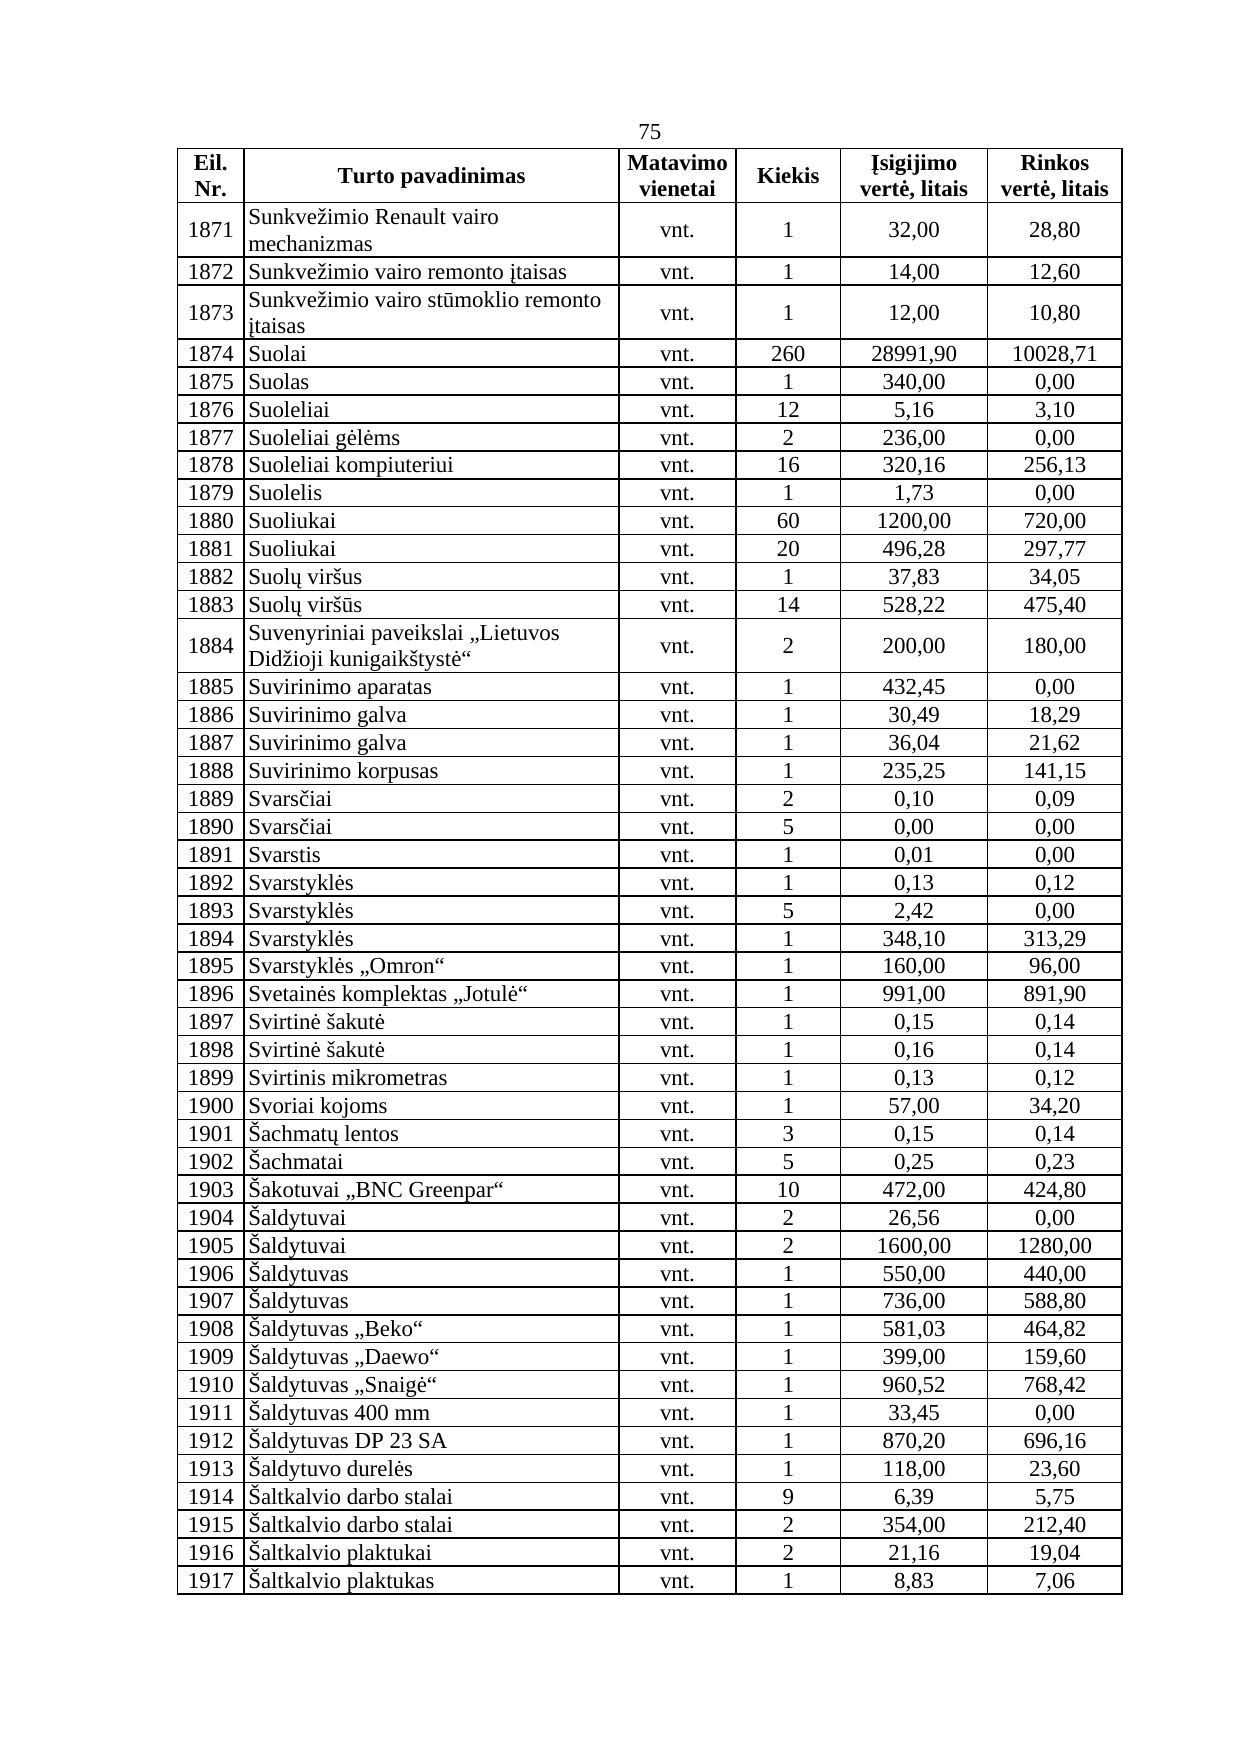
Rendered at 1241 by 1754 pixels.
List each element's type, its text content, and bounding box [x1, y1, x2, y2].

table_cell 1 [737, 286, 840, 338]
table_cell vnt. [620, 535, 735, 562]
table_cell Svarsčiai [245, 785, 618, 811]
table_cell 20 [737, 535, 840, 562]
table_cell 1898 [178, 1036, 243, 1063]
table_cell 0,12 [988, 1064, 1121, 1091]
table_cell Šaltkalvio darbo stalai [245, 1483, 618, 1509]
table_cell 28991,90 [841, 340, 987, 366]
table_cell vnt. [620, 507, 735, 534]
table_cell vnt. [620, 1120, 735, 1146]
table_cell 1888 [178, 757, 243, 783]
table_cell 1876 [178, 396, 243, 422]
table_cell Šaldytuvai [245, 1204, 618, 1230]
table_cell 1 [737, 1427, 840, 1453]
table_cell Šaldytuvo durelės [245, 1455, 618, 1481]
table_cell 3,10 [988, 396, 1121, 422]
table_cell vnt. [620, 286, 735, 338]
table_cell Suoliukai [245, 535, 618, 562]
table_cell 1893 [178, 897, 243, 923]
table_cell 1280,00 [988, 1232, 1121, 1258]
table_cell Suvirinimo galva [245, 729, 618, 756]
table_cell 1894 [178, 925, 243, 951]
table_cell vnt. [620, 757, 735, 783]
table_cell Svoriai kojoms [245, 1092, 618, 1118]
table_cell 297,77 [988, 535, 1121, 562]
table_cell 1 [737, 258, 840, 284]
table_cell 1 [737, 981, 840, 1007]
table_cell 581,03 [841, 1316, 987, 1342]
table_cell vnt. [620, 897, 735, 923]
table_cell 348,10 [841, 925, 987, 951]
table_cell vnt. [620, 1567, 735, 1593]
table_cell Svarstis [245, 841, 618, 867]
table_cell 891,90 [988, 981, 1121, 1007]
table_cell 0,00 [988, 424, 1121, 450]
table_cell 28,80 [988, 203, 1121, 256]
table_cell Šaldytuvas „Snaigė“ [245, 1371, 618, 1398]
table_cell 320,16 [841, 452, 987, 478]
table_cell 1883 [178, 591, 243, 617]
table_cell 354,00 [841, 1511, 987, 1537]
table_cell 1889 [178, 785, 243, 811]
table_cell Svetainės komplektas „Jotulė“ [245, 981, 618, 1007]
table_cell Svarstyklės „Omron“ [245, 953, 618, 979]
table_cell 1878 [178, 452, 243, 478]
table_cell vnt. [620, 480, 735, 506]
table_cell 1886 [178, 701, 243, 728]
table_cell 2 [737, 619, 840, 672]
table_cell 118,00 [841, 1455, 987, 1481]
table_cell 432,45 [841, 673, 987, 700]
table_cell Šachmatų lentos [245, 1120, 618, 1146]
table_cell 736,00 [841, 1288, 987, 1314]
table_cell 1200,00 [841, 507, 987, 534]
table_cell 1902 [178, 1148, 243, 1174]
table_cell vnt. [620, 701, 735, 728]
table_cell vnt. [620, 1232, 735, 1258]
table_cell 1884 [178, 619, 243, 672]
table_cell 768,42 [988, 1371, 1121, 1398]
table_cell 1896 [178, 981, 243, 1007]
table_cell 528,22 [841, 591, 987, 617]
table_cell 33,45 [841, 1399, 987, 1426]
table_header Turto pavadinimas [245, 149, 618, 202]
table_cell 1 [737, 368, 840, 394]
table_cell Suvenyriniai paveikslai „Lietuvos Didžioji kunigaikštystė“ [245, 619, 618, 672]
table_cell vnt. [620, 591, 735, 617]
table_cell 37,83 [841, 563, 987, 589]
table_cell 10 [737, 1176, 840, 1202]
table_cell 12,00 [841, 286, 987, 338]
table_cell vnt. [620, 1204, 735, 1230]
table_cell 1909 [178, 1343, 243, 1370]
table_cell vnt. [620, 869, 735, 895]
table_cell 1901 [178, 1120, 243, 1146]
table_cell vnt. [620, 981, 735, 1007]
table_cell 0,12 [988, 869, 1121, 895]
table_cell 0,00 [988, 673, 1121, 700]
table_cell Sunkvežimio Renault vairo mechanizmas [245, 203, 618, 256]
table_cell 1882 [178, 563, 243, 589]
table_cell 1 [737, 203, 840, 256]
table_cell 1907 [178, 1288, 243, 1314]
table_cell 0,00 [988, 1204, 1121, 1230]
table_cell 720,00 [988, 507, 1121, 534]
table_cell Šaldytuvas DP 23 SA [245, 1427, 618, 1453]
table_cell vnt. [620, 1427, 735, 1453]
table_cell 14 [737, 591, 840, 617]
table_cell 2 [737, 1204, 840, 1230]
table_cell 5 [737, 1148, 840, 1174]
table_cell 1 [737, 841, 840, 867]
table_cell 1 [737, 673, 840, 700]
table_cell 1 [737, 757, 840, 783]
table_cell Šaldytuvai [245, 1232, 618, 1258]
table_cell 588,80 [988, 1288, 1121, 1314]
table_cell 472,00 [841, 1176, 987, 1202]
table_cell Svarstyklės [245, 925, 618, 951]
table_cell 57,00 [841, 1092, 987, 1118]
table_cell 6,39 [841, 1483, 987, 1509]
table_cell 1890 [178, 813, 243, 839]
table_cell vnt. [620, 925, 735, 951]
table_cell vnt. [620, 340, 735, 366]
table_cell 1912 [178, 1427, 243, 1453]
table_cell 1 [737, 1455, 840, 1481]
table_cell 16 [737, 452, 840, 478]
table_cell 1908 [178, 1316, 243, 1342]
table_cell 0,09 [988, 785, 1121, 811]
table_cell 7,06 [988, 1567, 1121, 1593]
table_cell 1911 [178, 1399, 243, 1426]
table_cell 2 [737, 1539, 840, 1565]
table_cell 0,00 [988, 480, 1121, 506]
table_cell vnt. [620, 563, 735, 589]
table_cell Svirtinė šakutė [245, 1036, 618, 1063]
table_cell 9 [737, 1483, 840, 1509]
table_cell vnt. [620, 1539, 735, 1565]
table_cell Suoliukai [245, 507, 618, 534]
table_cell 10,80 [988, 286, 1121, 338]
table_cell 2 [737, 1511, 840, 1537]
table_cell 32,00 [841, 203, 987, 256]
table_cell 96,00 [988, 953, 1121, 979]
table_cell 5 [737, 897, 840, 923]
table_cell Suolelis [245, 480, 618, 506]
table_cell 1 [737, 1288, 840, 1314]
table_cell 260 [737, 340, 840, 366]
table_cell 1879 [178, 480, 243, 506]
table_cell Šaltkalvio plaktukai [245, 1539, 618, 1565]
table_cell Suvirinimo aparatas [245, 673, 618, 700]
table_cell vnt. [620, 1511, 735, 1537]
table_cell 36,04 [841, 729, 987, 756]
table_cell Svarstyklės [245, 869, 618, 895]
table_cell 464,82 [988, 1316, 1121, 1342]
table_cell 3 [737, 1120, 840, 1146]
table_cell Šachmatai [245, 1148, 618, 1174]
table_cell vnt. [620, 1483, 735, 1509]
table_cell Sunkvežimio vairo stūmoklio remonto įtaisas [245, 286, 618, 338]
table_cell 160,00 [841, 953, 987, 979]
table_cell 2 [737, 785, 840, 811]
table_cell 2 [737, 424, 840, 450]
table_cell 424,80 [988, 1176, 1121, 1202]
table_cell Suvirinimo korpusas [245, 757, 618, 783]
table_cell vnt. [620, 619, 735, 672]
table_cell 0,23 [988, 1148, 1121, 1174]
table_cell 26,56 [841, 1204, 987, 1230]
table_cell 1 [737, 480, 840, 506]
table_cell 141,15 [988, 757, 1121, 783]
table_cell 1 [737, 869, 840, 895]
table_cell 1 [737, 701, 840, 728]
table_cell 0,00 [988, 368, 1121, 394]
table_cell 180,00 [988, 619, 1121, 672]
table_cell vnt. [620, 1064, 735, 1091]
table_cell 34,05 [988, 563, 1121, 589]
table_cell vnt. [620, 953, 735, 979]
table_cell 200,00 [841, 619, 987, 672]
table_cell 1910 [178, 1371, 243, 1398]
table_cell 1 [737, 1399, 840, 1426]
table_cell 10028,71 [988, 340, 1121, 366]
table_cell 991,00 [841, 981, 987, 1007]
table_cell 1 [737, 1343, 840, 1370]
table_cell vnt. [620, 1036, 735, 1063]
table_cell 14,00 [841, 258, 987, 284]
table_cell 1,73 [841, 480, 987, 506]
table_cell Šaldytuvas [245, 1288, 618, 1314]
table_cell 1 [737, 1260, 840, 1286]
table_cell 1917 [178, 1567, 243, 1593]
table_cell 313,29 [988, 925, 1121, 951]
table_cell vnt. [620, 729, 735, 756]
table_cell 30,49 [841, 701, 987, 728]
table_cell 1899 [178, 1064, 243, 1091]
table_cell 1 [737, 1567, 840, 1593]
table_cell 1891 [178, 841, 243, 867]
table_cell 0,00 [988, 813, 1121, 839]
table_cell Svarstyklės [245, 897, 618, 923]
table_cell Svirtinė šakutė [245, 1008, 618, 1035]
table_cell 1881 [178, 535, 243, 562]
table_cell 1 [737, 1036, 840, 1063]
table_cell 0,00 [988, 1399, 1121, 1426]
table_header Matavimo vienetai [620, 149, 735, 202]
table_cell Svirtinis mikrometras [245, 1064, 618, 1091]
table_cell Sunkvežimio vairo remonto įtaisas [245, 258, 618, 284]
table_cell vnt. [620, 1288, 735, 1314]
table_cell vnt. [620, 841, 735, 867]
table_cell 21,62 [988, 729, 1121, 756]
table_cell 870,20 [841, 1427, 987, 1453]
table_cell 1880 [178, 507, 243, 534]
table_cell 399,00 [841, 1343, 987, 1370]
table_cell vnt. [620, 673, 735, 700]
table_header Eil. Nr. [178, 149, 243, 202]
table_cell vnt. [620, 785, 735, 811]
table_cell 1905 [178, 1232, 243, 1258]
table_cell vnt. [620, 368, 735, 394]
table_cell 1600,00 [841, 1232, 987, 1258]
table_cell 212,40 [988, 1511, 1121, 1537]
table_cell 1872 [178, 258, 243, 284]
table_cell 1906 [178, 1260, 243, 1286]
table_cell 0,13 [841, 1064, 987, 1091]
table_cell Šaltkalvio darbo stalai [245, 1511, 618, 1537]
table_cell Suolai [245, 340, 618, 366]
table_cell vnt. [620, 258, 735, 284]
table_cell Suolų viršus [245, 563, 618, 589]
table_cell 340,00 [841, 368, 987, 394]
table_cell 0,15 [841, 1120, 987, 1146]
table_cell 1897 [178, 1008, 243, 1035]
table_cell Svarsčiai [245, 813, 618, 839]
table_cell vnt. [620, 1176, 735, 1202]
table_cell 1 [737, 1008, 840, 1035]
table_cell 0,14 [988, 1120, 1121, 1146]
table_cell 1 [737, 1064, 840, 1091]
table_cell 1885 [178, 673, 243, 700]
table_cell Suolas [245, 368, 618, 394]
table_cell vnt. [620, 1371, 735, 1398]
table_cell vnt. [620, 1260, 735, 1286]
table_cell Suoleliai kompiuteriui [245, 452, 618, 478]
table_cell vnt. [620, 424, 735, 450]
table_cell 159,60 [988, 1343, 1121, 1370]
table_cell 235,25 [841, 757, 987, 783]
table_cell 1914 [178, 1483, 243, 1509]
table_cell 1 [737, 1092, 840, 1118]
table_cell Šaldytuvas „Beko“ [245, 1316, 618, 1342]
table_cell 0,14 [988, 1008, 1121, 1035]
table_cell 0,16 [841, 1036, 987, 1063]
table_cell 1903 [178, 1176, 243, 1202]
table_cell 18,29 [988, 701, 1121, 728]
table_cell Suoleliai gėlėms [245, 424, 618, 450]
table_cell vnt. [620, 1455, 735, 1481]
table_cell 0,14 [988, 1036, 1121, 1063]
table_cell Suolų viršūs [245, 591, 618, 617]
table_cell vnt. [620, 396, 735, 422]
table_cell 1895 [178, 953, 243, 979]
table_cell 1 [737, 563, 840, 589]
table_cell 0,15 [841, 1008, 987, 1035]
table_cell 1873 [178, 286, 243, 338]
table_cell 1874 [178, 340, 243, 366]
table_cell vnt. [620, 1008, 735, 1035]
table_cell 12 [737, 396, 840, 422]
table_cell Suoleliai [245, 396, 618, 422]
table_cell 34,20 [988, 1092, 1121, 1118]
table_cell 1 [737, 729, 840, 756]
table_cell 0,13 [841, 869, 987, 895]
table_cell 0,00 [988, 897, 1121, 923]
table_cell 1900 [178, 1092, 243, 1118]
table_cell 960,52 [841, 1371, 987, 1398]
table_cell 19,04 [988, 1539, 1121, 1565]
table_cell 1871 [178, 203, 243, 256]
table_cell Šaldytuvas [245, 1260, 618, 1286]
table_cell vnt. [620, 813, 735, 839]
table_cell 0,25 [841, 1148, 987, 1174]
table_cell 256,13 [988, 452, 1121, 478]
table_cell vnt. [620, 1343, 735, 1370]
table_cell 21,16 [841, 1539, 987, 1565]
table_cell 1875 [178, 368, 243, 394]
table_cell 1 [737, 953, 840, 979]
table_cell 0,10 [841, 785, 987, 811]
table_cell 1 [737, 1316, 840, 1342]
table_cell Šaltkalvio plaktukas [245, 1567, 618, 1593]
table_cell 1 [737, 925, 840, 951]
table_cell 1892 [178, 869, 243, 895]
table_cell 440,00 [988, 1260, 1121, 1286]
table_cell Suvirinimo galva [245, 701, 618, 728]
table_cell 496,28 [841, 535, 987, 562]
table_cell 8,83 [841, 1567, 987, 1593]
table_cell 1916 [178, 1539, 243, 1565]
table_cell 1913 [178, 1455, 243, 1481]
table_cell 2,42 [841, 897, 987, 923]
table_cell 1915 [178, 1511, 243, 1537]
table_cell 1877 [178, 424, 243, 450]
table_cell 5,16 [841, 396, 987, 422]
table_cell 5,75 [988, 1483, 1121, 1509]
table_cell 1 [737, 1371, 840, 1398]
table_cell vnt. [620, 452, 735, 478]
table_cell 0,00 [988, 841, 1121, 867]
table_cell 0,01 [841, 841, 987, 867]
table_cell 2 [737, 1232, 840, 1258]
table_cell vnt. [620, 1148, 735, 1174]
table_cell 5 [737, 813, 840, 839]
table_header Įsigijimo vertė, litais [841, 149, 987, 202]
table_cell vnt. [620, 1092, 735, 1118]
table_cell vnt. [620, 1399, 735, 1426]
table_cell 550,00 [841, 1260, 987, 1286]
table_cell 1887 [178, 729, 243, 756]
table_cell Šakotuvai „BNC Greenpar“ [245, 1176, 618, 1202]
table_cell 475,40 [988, 591, 1121, 617]
table_cell 60 [737, 507, 840, 534]
table_header Rinkos vertė, litais [988, 149, 1121, 202]
table_cell 0,00 [841, 813, 987, 839]
table_cell vnt. [620, 1316, 735, 1342]
table_cell 236,00 [841, 424, 987, 450]
table_cell Šaldytuvas 400 mm [245, 1399, 618, 1426]
table_cell vnt. [620, 203, 735, 256]
table_cell Šaldytuvas „Daewo“ [245, 1343, 618, 1370]
table_header Kiekis [737, 149, 840, 202]
table_cell 23,60 [988, 1455, 1121, 1481]
table_cell 12,60 [988, 258, 1121, 284]
table_cell 1904 [178, 1204, 243, 1230]
table_cell 696,16 [988, 1427, 1121, 1453]
